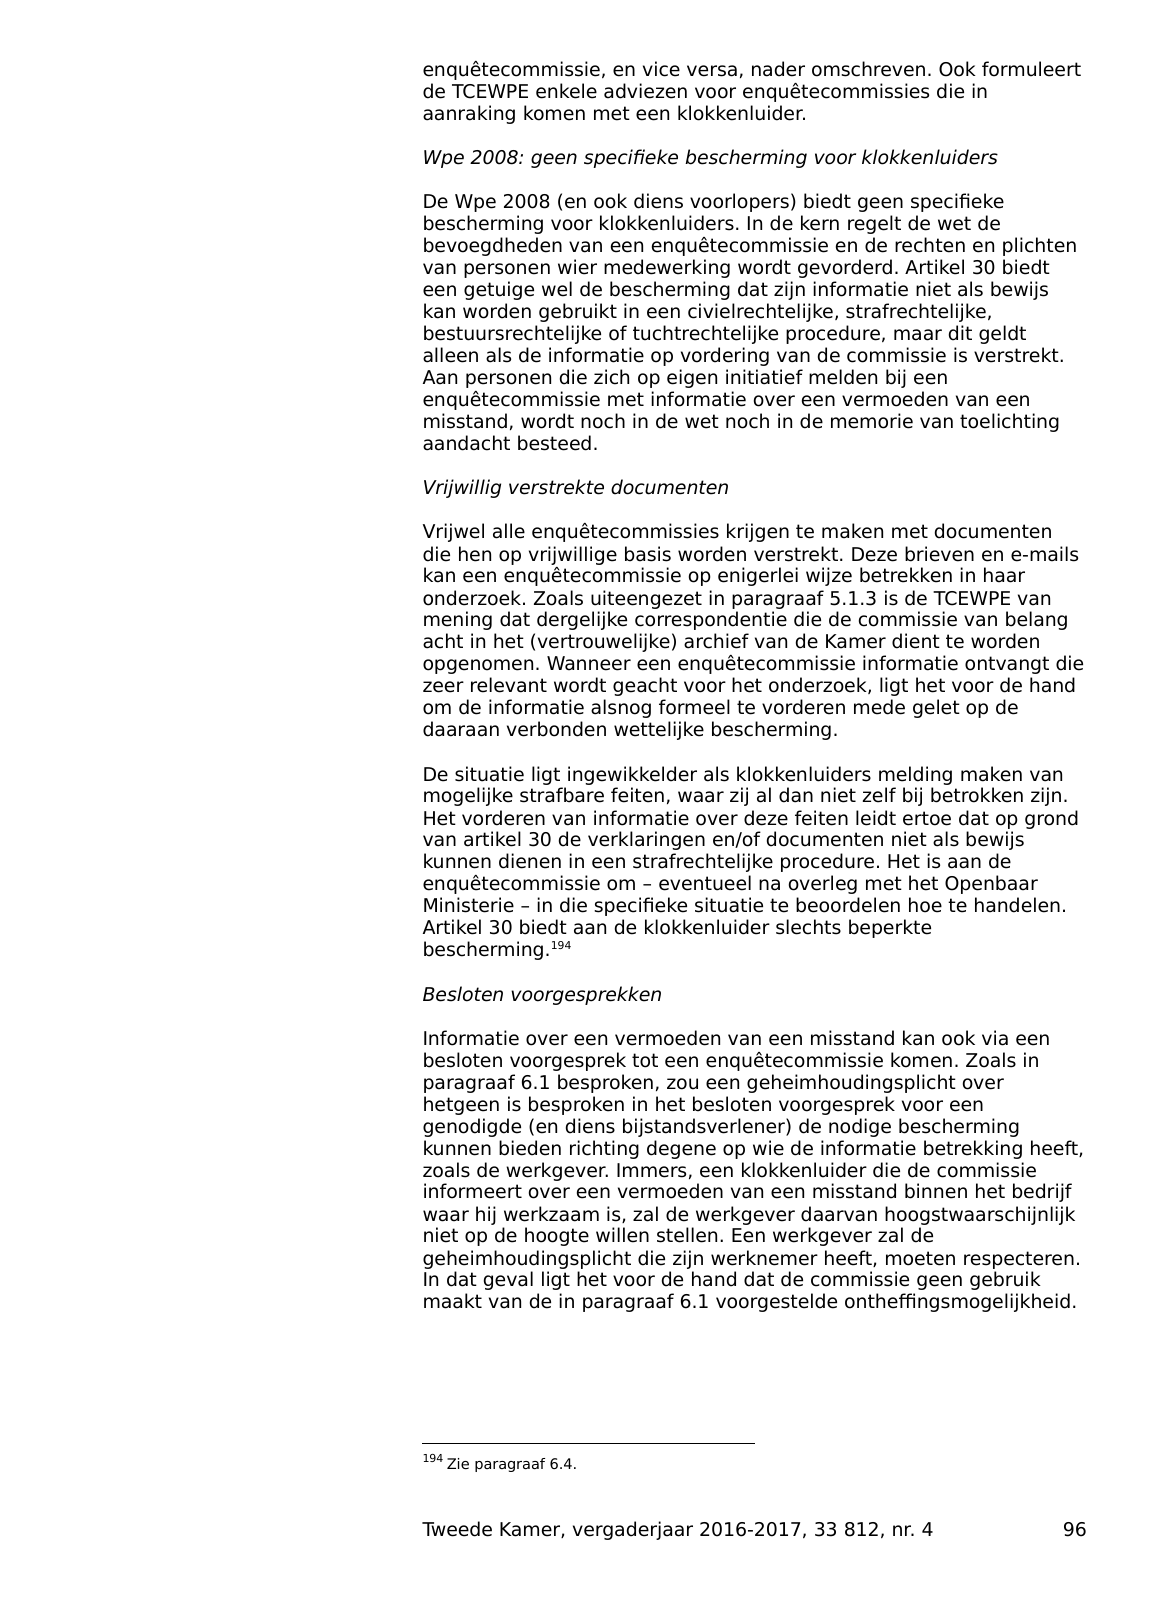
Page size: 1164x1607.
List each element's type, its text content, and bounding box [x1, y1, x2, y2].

text De situatie ligt ingewikkelder als klokkenluiders melding maken van mogelijke strafbare feiten, waar zij al dan niet zelf bij betrokken zijn. Het vorderen van informatie over deze feiten leidt ertoe dat op grond van artikel 30 de verklaringen en/of documenten niet als bewijs kunnen dienen in een strafrechtelijke procedure. Het is aan de enquêtecommissie om – eventueel na overleg met het Openbaar Ministerie – in die specifieke situatie te beoordelen hoe te handelen. Artikel 30 biedt aan de klokkenluider slechts beperkte bescherming. [422, 763, 1087, 961]
subtitle Vrijwillig verstrekte documenten [422, 477, 1087, 499]
subtitle Wpe 2008: geen specifieke bescherming voor klokkenluiders [422, 147, 1087, 169]
text Informatie over een vermoeden van een misstand kan ook via een besloten voorgesprek tot een enquêtecommissie komen. Zoals in paragraaf 6.1 besproken, zou een geheimhoudingsplicht over hetgeen is besproken in het besloten voorgesprek voor een genodigde (en diens bijstandsverlener) de nodige bescherming kunnen bieden richting degene op wie de informatie betrekking heeft, zoals de werkgever. Immers, een klokkenluider die de commissie informeert over een vermoeden van een misstand binnen het bedrijf waar hij werkzaam is, zal de werkgever daarvan hoogstwaarschijnlijk niet op de hoogte willen stellen. Een werkgever zal de geheimhoudingsplicht die zijn werknemer heeft, moeten respecteren. In dat geval ligt het voor de hand dat de commissie geen gebruik maakt van de in paragraaf 6.1 voorgestelde ontheffingsmogelijkheid. [422, 1028, 1087, 1313]
text De Wpe 2008 (en ook diens voorlopers) biedt geen specifieke bescherming voor klokkenluiders. In de kern regelt de wet de bevoegdheden van een enquêtecommissie en de rechten en plichten van personen wier medewerking wordt gevorderd. Artikel 30 biedt een getuige wel de bescherming dat zijn informatie niet als bewijs kan worden gebruikt in een civielrechtelijke, strafrechtelijke, bestuursrechtelijke of tuchtrechtelijke procedure, maar dit geldt alleen als de informatie op vordering van de commissie is verstrekt. Aan personen die zich op eigen initiatief melden bij een enquêtecommissie met informatie over een vermoeden van een misstand, wordt noch in de wet noch in de memorie van toelichting aandacht besteed. [422, 191, 1087, 455]
text Vrijwel alle enquêtecommissies krijgen te maken met documenten die hen op vrijwillige basis worden verstrekt. Deze brieven en e-mails kan een enquêtecommissie op enigerlei wijze betrekken in haar onderzoek. Zoals uiteengezet in paragraaf 5.1.3 is de TCEWPE van mening dat dergelijke correspondentie die de commissie van belang acht in het (vertrouwelijke) archief van de Kamer dient te worden opgenomen. Wanneer een enquêtecommissie informatie ontvangt die zeer relevant wordt geacht voor het onderzoek, ligt het voor de hand om de informatie alsnog formeel te vorderen mede gelet op de daaraan verbonden wettelijke bescherming. [422, 521, 1087, 741]
subtitle Besloten voorgesprekken [422, 983, 1087, 1005]
text Zie paragraaf 6.4. [422, 1452, 1087, 1474]
text enquêtecommissie, en vice versa, nader omschreven. Ook formuleert de TCEWPE enkele adviezen voor enquêtecommissies die in aanraking komen met een klokkenluider. [422, 59, 1087, 125]
